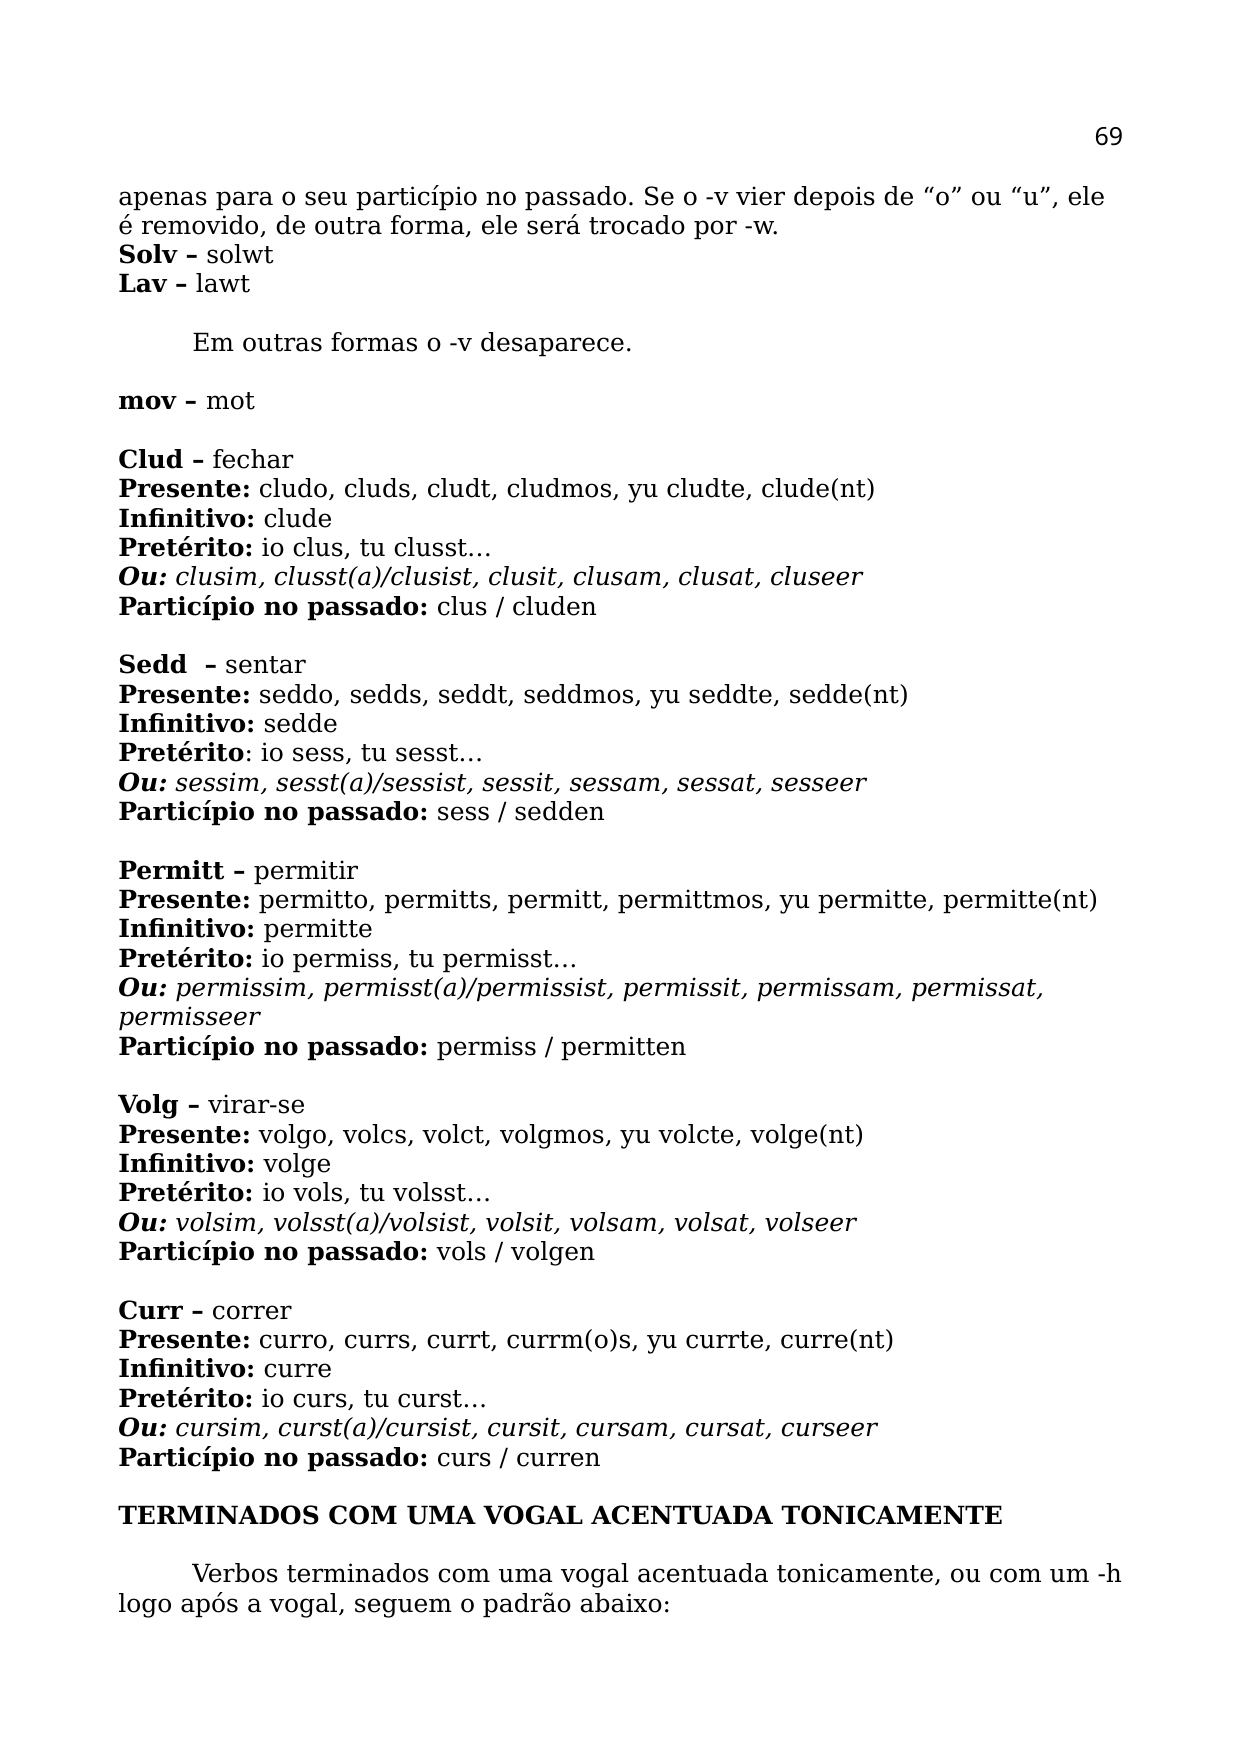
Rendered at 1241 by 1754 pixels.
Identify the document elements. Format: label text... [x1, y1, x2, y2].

text Ou: permissim, permisst(a)/permissist, permissit, permissam, permissat, permisseer [118, 973, 1123, 1032]
text Ou: volsim, volsst(a)/volsist, volsit, volsam, volsat, volseer [118, 1208, 1123, 1237]
text Ou: cursim, curst(a)/cursist, cursit, cursam, cursat, curseer [118, 1413, 1123, 1442]
text Particípio no passado: vols / volgen [118, 1237, 1123, 1266]
text Infinitivo: volge [118, 1149, 1123, 1178]
text Presente: volgo, volcs, volct, volgmos, yu volcte, volge(nt) [118, 1119, 1123, 1149]
subtitle TERMINADOS COM UMA VOGAL ACENTUADA TONICAMENTE [118, 1501, 1123, 1530]
text Pretérito: io clus, tu clusst… [118, 533, 1123, 562]
text Particípio no passado: curs / curren [118, 1442, 1123, 1472]
text Lav – lawt [118, 269, 1123, 299]
text Solv – solwt [118, 240, 1123, 269]
text Presente: cludo, cluds, cludt, cludmos, yu cludte, clude(nt) [118, 474, 1123, 503]
text Infinitivo: clude [118, 503, 1123, 533]
text Infinitivo: permitte [118, 914, 1123, 944]
text Pretérito: io sess, tu sesst… [118, 738, 1123, 768]
text Em outras formas o -v desaparece. [118, 328, 1123, 357]
text Presente: curro, currs, currt, currm(o)s, yu currte, curre(nt) [118, 1325, 1123, 1354]
text Particípio no passado: permiss / permitten [118, 1032, 1123, 1061]
text Pretérito: io permiss, tu permisst… [118, 944, 1123, 973]
text Particípio no passado: sess / sedden [118, 797, 1123, 826]
text Clud – fechar [118, 445, 1123, 474]
text Pretérito: io curs, tu curst… [118, 1384, 1123, 1413]
text Permitt – permitir [118, 856, 1123, 885]
text Verbos terminados com uma vogal acentuada tonicamente, ou com um -h logo após a vogal, seguem o padrão abaixo: [118, 1559, 1123, 1618]
text Infinitivo: sedde [118, 709, 1123, 738]
text Pretérito: io vols, tu volsst… [118, 1178, 1123, 1208]
text mov – mot [118, 386, 1123, 416]
text Ou: clusim, clusst(a)/clusist, clusit, clusam, clusat, cluseer [118, 562, 1123, 592]
text Infinitivo: curre [118, 1354, 1123, 1384]
text Presente: permitto, permitts, permitt, permittmos, yu permitte, permitte(nt) [118, 885, 1123, 914]
text Curr – correr [118, 1296, 1123, 1325]
text Presente: seddo, sedds, seddt, seddmos, yu seddte, sedde(nt) [118, 679, 1123, 709]
text Volg – virar-se [118, 1090, 1123, 1119]
text Particípio no passado: clus / cluden [118, 592, 1123, 621]
text apenas para o seu particípio no passado. Se o -v vier depois de “o” ou “u”, ele é removido, de outra forma, ele será trocado por -w. [118, 182, 1123, 240]
text Ou: sessim, sesst(a)/sessist, sessit, sessam, sessat, sesseer [118, 768, 1123, 797]
text Sedd – sentar [118, 650, 1123, 679]
